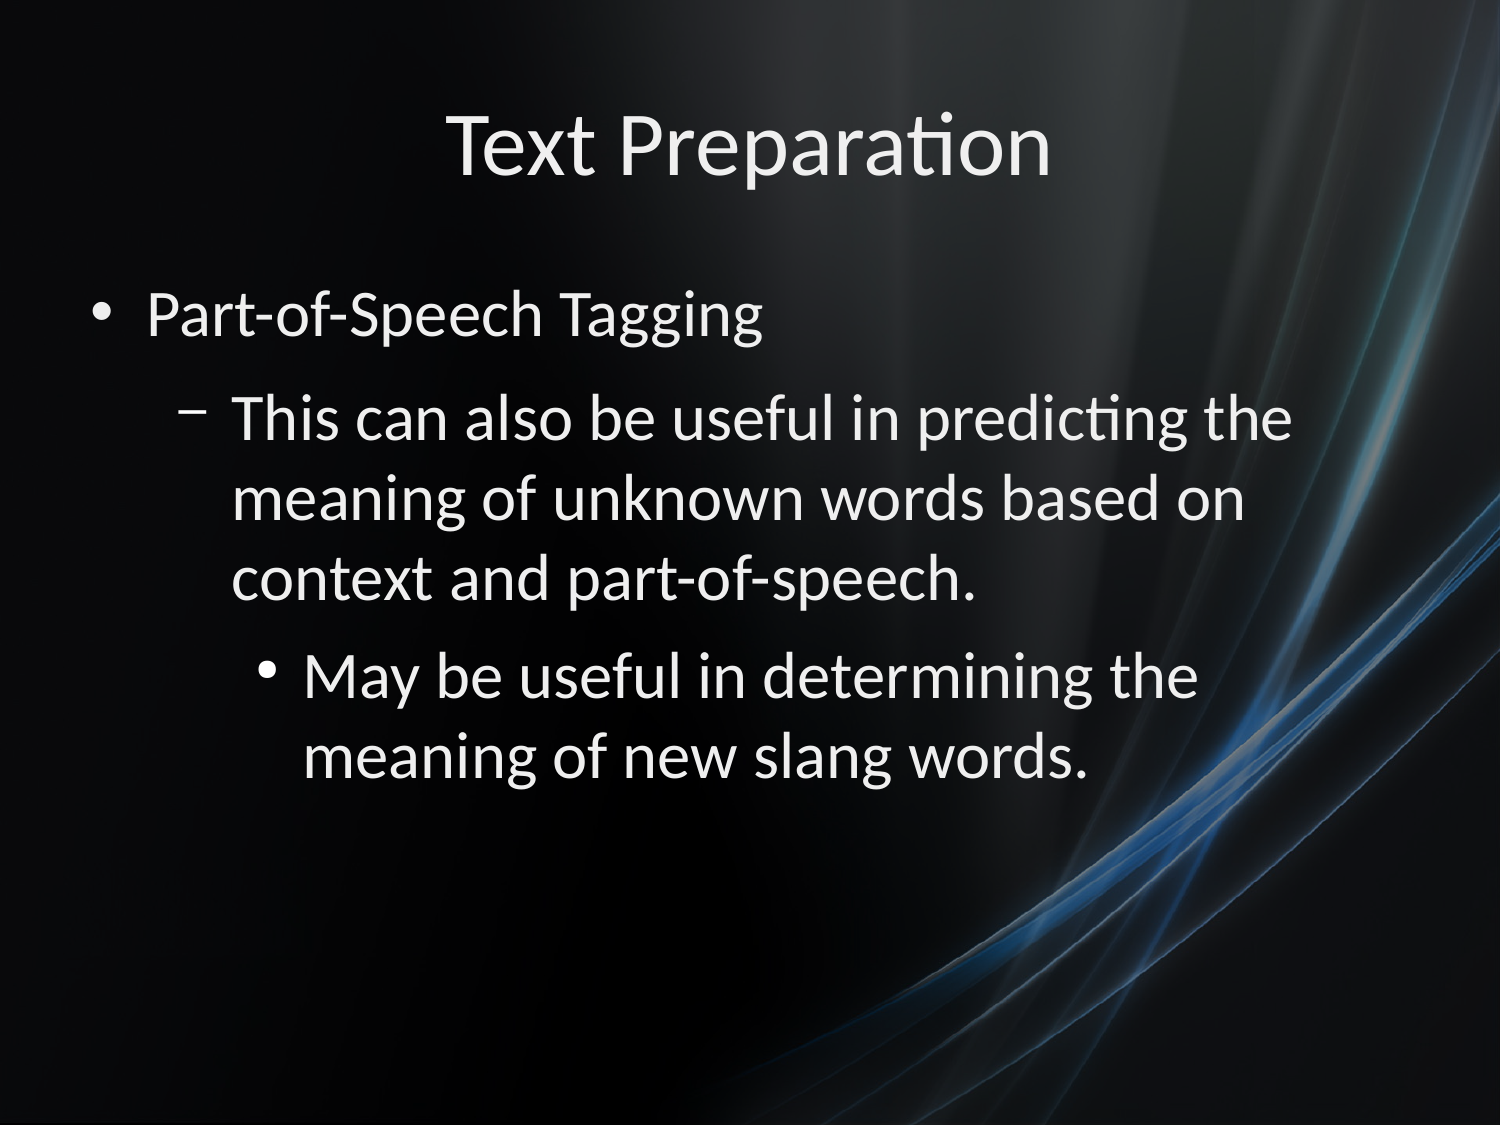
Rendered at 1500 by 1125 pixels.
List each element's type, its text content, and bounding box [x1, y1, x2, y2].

title Text Preparation [75, 45, 1425, 233]
text_box [0, 0, 1500, 1125]
list Part-of-Speech Tagging This can also be useful in predicting the meaning of unknown words based on context and part-of-speech. May be useful in determining the meaning of new slang words. [75, 262, 1425, 1005]
